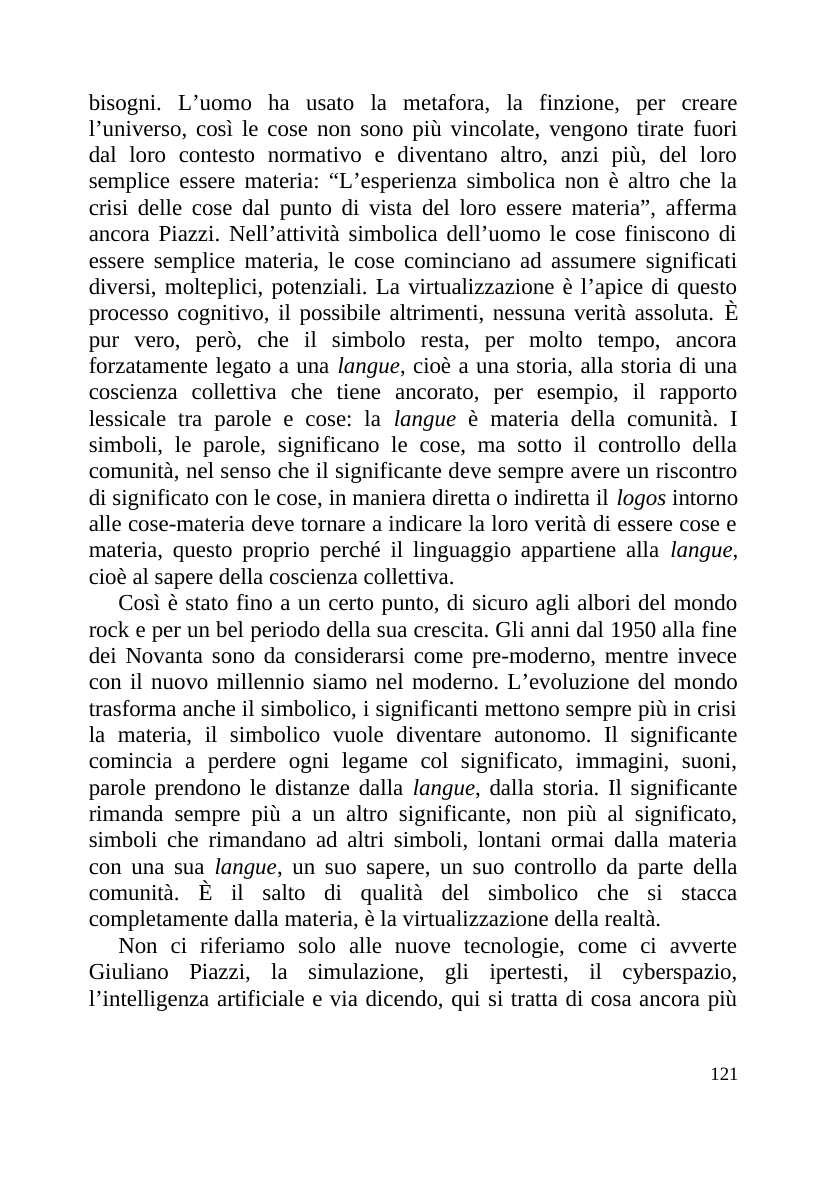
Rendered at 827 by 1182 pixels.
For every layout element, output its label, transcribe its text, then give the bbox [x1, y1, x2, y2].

text Non ci riferiamo solo alle nuove tecnologie, come ci avverte Giuliano Piazzi, la simulazione, gli ipertesti, il cyberspazio, l’intelligenza artificiale e via dicendo, qui si tratta di cosa ancora più [88, 932, 738, 1011]
text bisogni. L’uomo ha usato la metafora, la finzione, per creare l’universo, così le cose non sono più vincolate, vengono tirate fuori dal loro contesto normativo e diventano altro, anzi più, del loro semplice essere materia: “L’esperienza simbolica non è altro che la crisi delle cose dal punto di vista del loro essere materia”, afferma ancora Piazzi. Nell’attività simbolica dell’uomo le cose finiscono di essere semplice materia, le cose cominciano ad assumere significati diversi, molteplici, potenziali. La virtualizzazione è l’apice di questo processo cognitivo, il possibile altrimenti, nessuna verità assoluta. è pur vero, però, che il simbolo resta, per molto tempo, ancora forzatamente legato a una langue, cioè a una storia, alla storia di una coscienza collettiva che tiene ancorato, per esempio, il rapporto lessicale tra parole e cose: la langue è materia della comunità. I simboli, le parole, significano le cose, ma sotto il controllo della comunità, nel senso che il significante deve sempre avere un riscontro di significato con le cose, in maniera diretta o indiretta il logos intorno alle cose-materia deve tornare a indicare la loro verità di essere cose e materia, questo proprio perché il linguaggio appartiene alla langue, cioè al sapere della coscienza collettiva. [88, 88, 738, 589]
text Così è stato fino a un certo punto, di sicuro agli albori del mondo rock e per un bel periodo della sua crescita. Gli anni dal 1950 alla fine dei Novanta sono da considerarsi come pre-moderno, mentre invece con il nuovo millennio siamo nel moderno. L’evoluzione del mondo trasforma anche il simbolico, i significanti mettono sempre più in crisi la materia, il simbolico vuole diventare autonomo. Il significante comincia a perdere ogni legame col significato, immagini, suoni, parole prendono le distanze dalla langue, dalla storia. Il significante rimanda sempre più a un altro significante, non più al significato, simboli che rimandano ad altri simboli, lontani ormai dalla materia con una sua langue, un suo sapere, un suo controllo da parte della comunità. è il salto di qualità del simbolico che si stacca completamente dalla materia, è la virtualizzazione della realtà. [88, 589, 738, 932]
